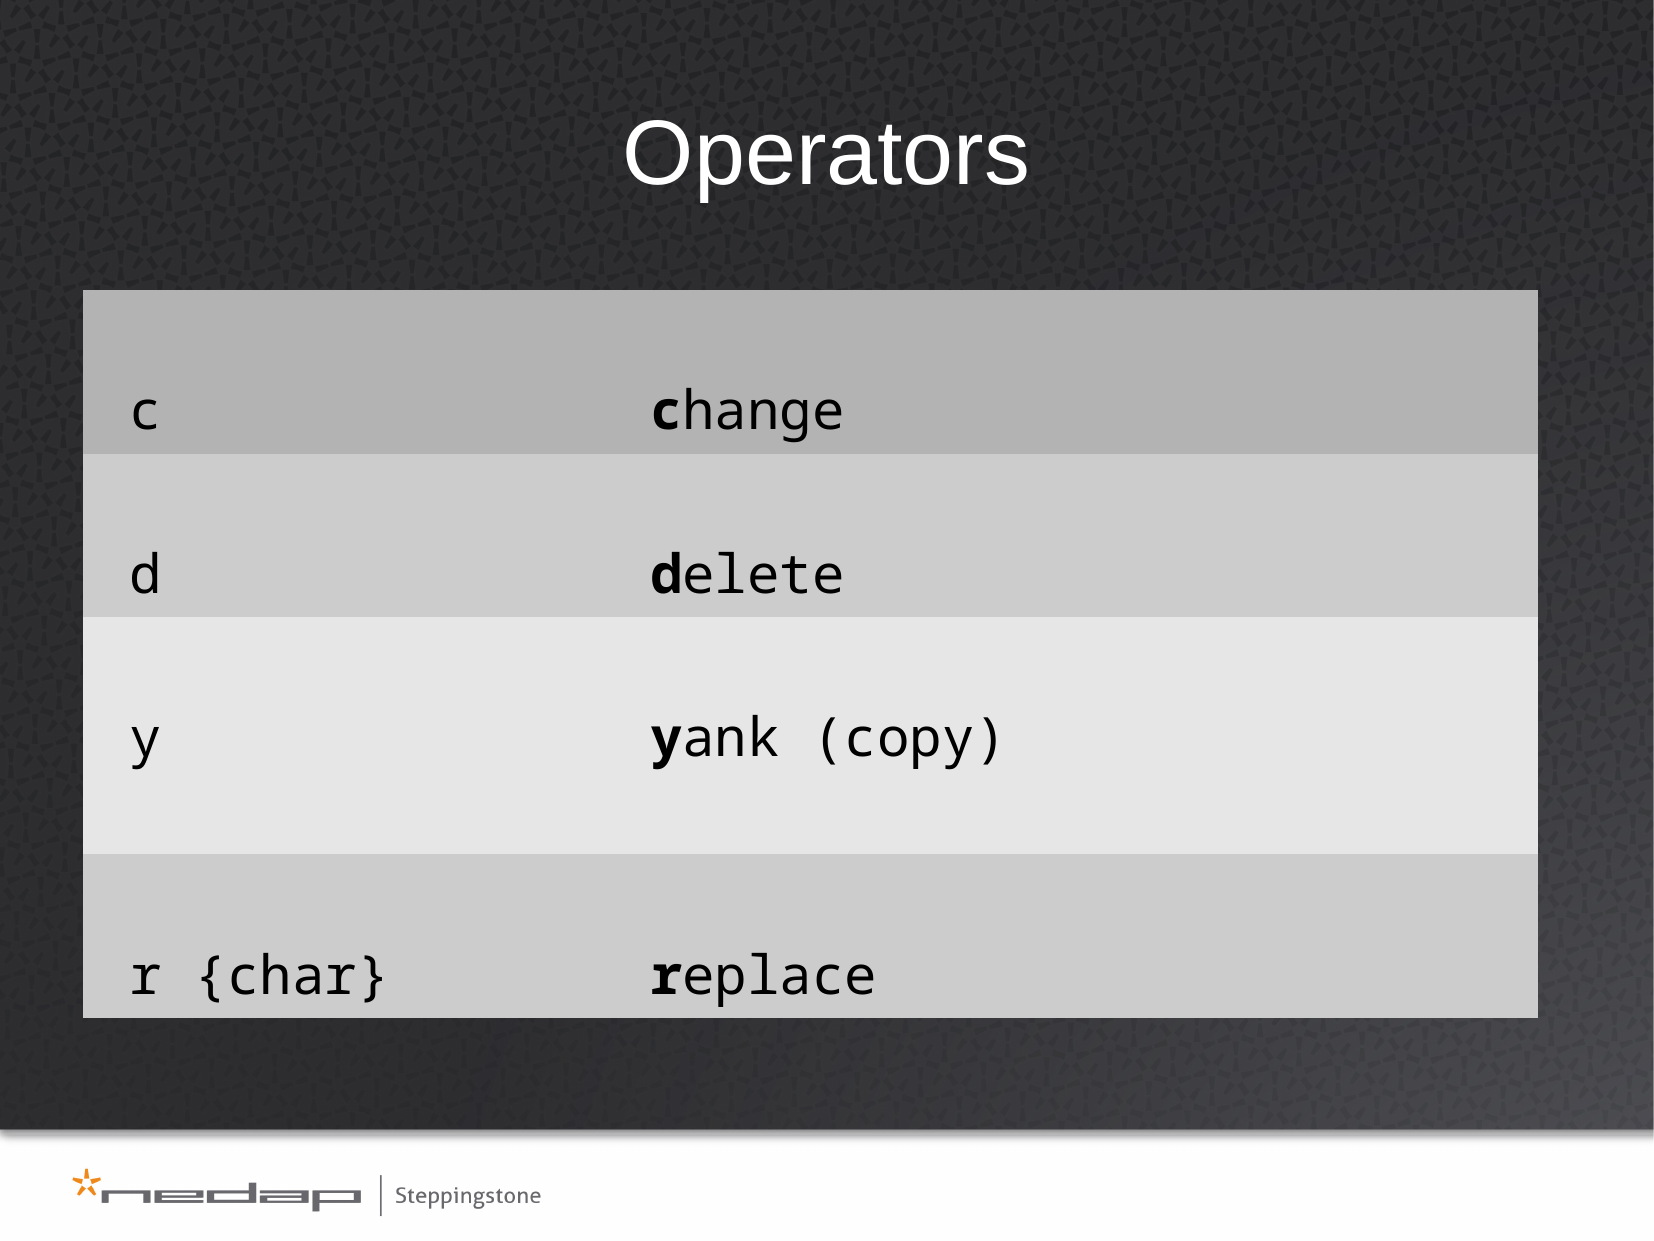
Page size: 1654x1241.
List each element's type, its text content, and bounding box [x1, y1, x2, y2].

table_cell d delete [83, 454, 1538, 617]
title Operators [82, 49, 1571, 257]
picture [0, 0, 1654, 1241]
table_cell r {char} replace [83, 854, 1538, 1018]
table_cell y yank (copy) [83, 617, 1538, 854]
table_header c change [83, 290, 1538, 454]
